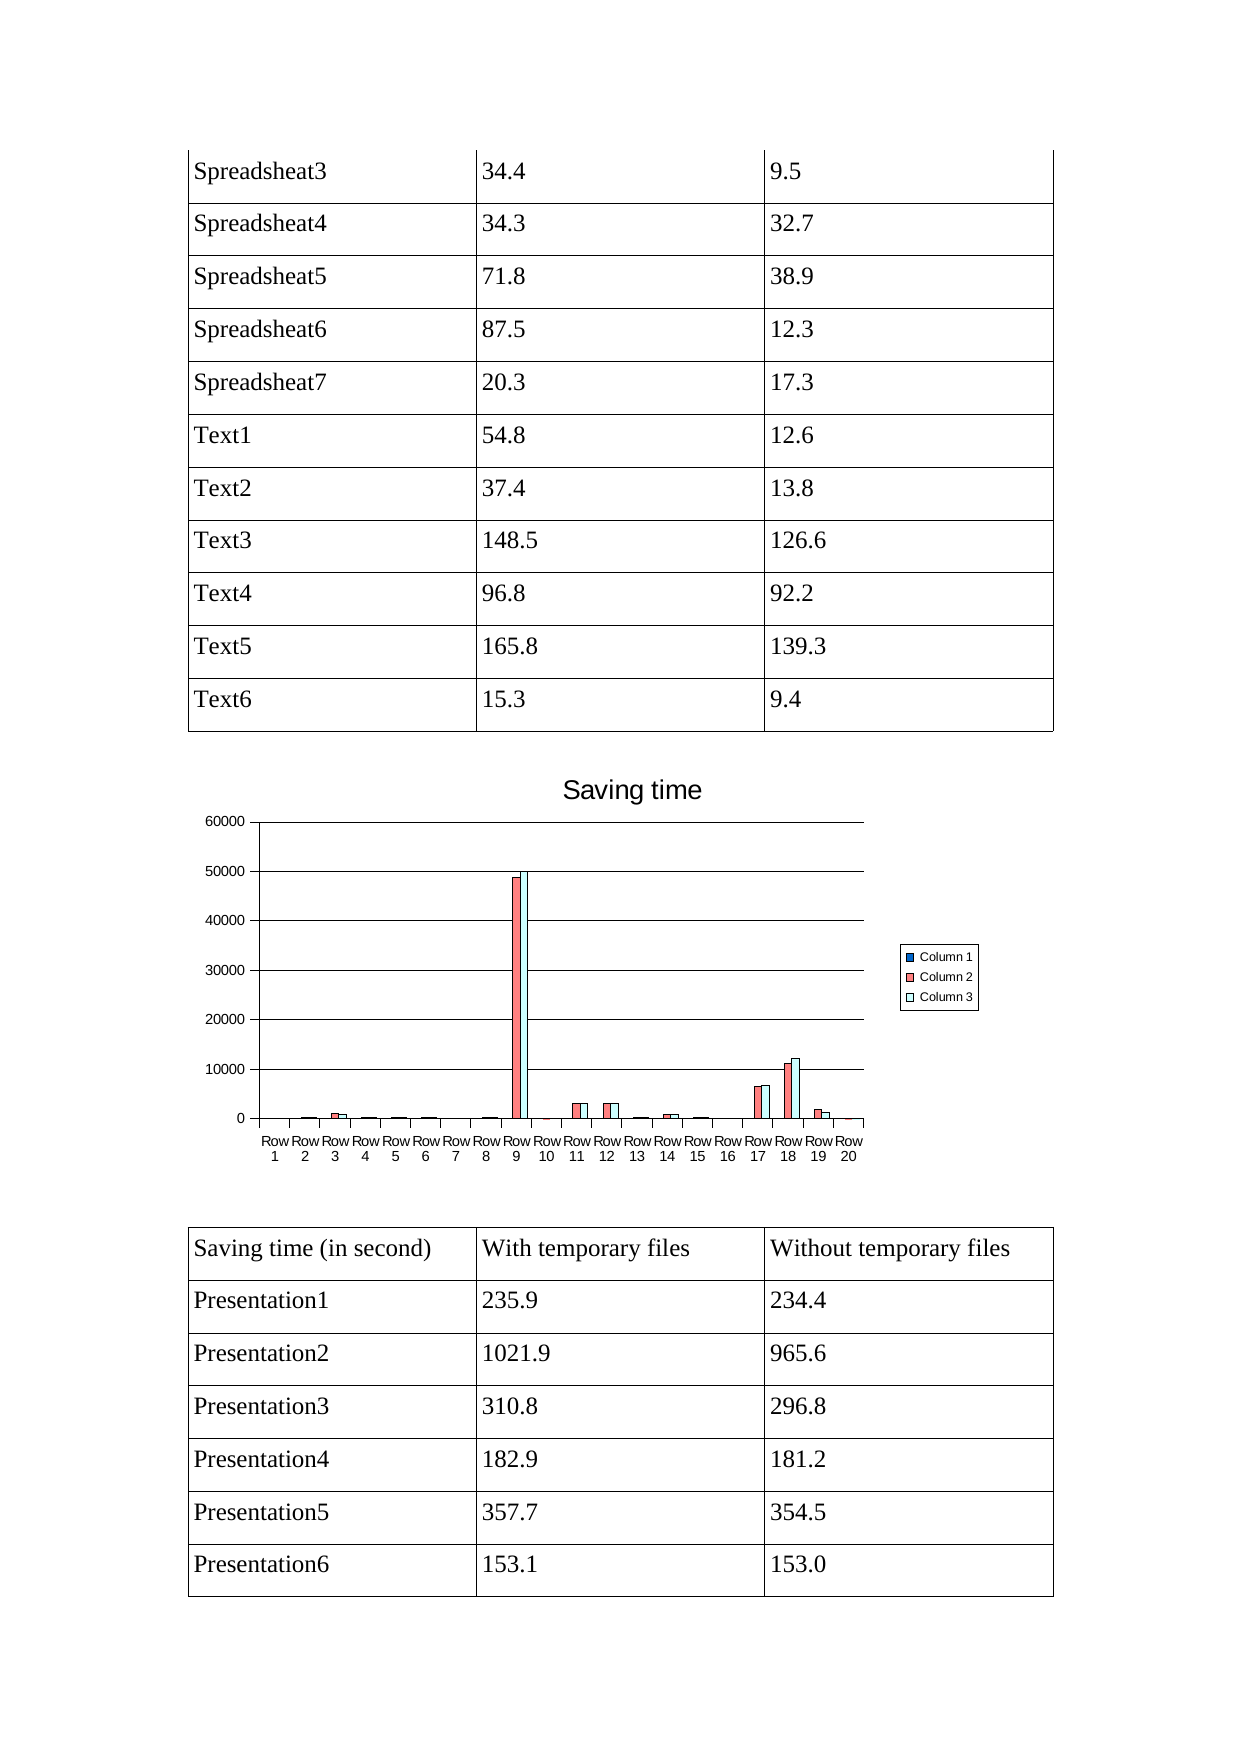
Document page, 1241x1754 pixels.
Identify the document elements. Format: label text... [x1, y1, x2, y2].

table_cell 165.8 [477, 626, 764, 678]
table_cell 296.8 [765, 1386, 1053, 1438]
table_cell Text1 [189, 415, 476, 467]
table_cell Spreadsheat5 [189, 256, 476, 308]
table_header With temporary files [477, 1228, 764, 1280]
table_cell Text2 [189, 468, 476, 520]
table_cell 148.5 [477, 521, 764, 572]
table_cell Text4 [189, 573, 476, 625]
table_cell 34.4 [477, 150, 764, 203]
table_cell Presentation1 [189, 1281, 476, 1333]
table_cell 54.8 [477, 415, 764, 467]
table_cell 234.4 [765, 1281, 1053, 1333]
table_cell 126.6 [765, 521, 1053, 572]
table_cell Presentation3 [189, 1386, 476, 1438]
table_cell 354.5 [765, 1492, 1053, 1544]
table_cell Spreadsheat4 [189, 204, 476, 255]
table_cell Text5 [189, 626, 476, 678]
table_cell 92.2 [765, 573, 1053, 625]
table_cell 20.3 [477, 362, 764, 414]
table_cell 9.5 [765, 150, 1053, 203]
table_cell 357.7 [477, 1492, 764, 1544]
table_cell 181.2 [765, 1439, 1053, 1491]
table_cell Spreadsheat6 [189, 309, 476, 361]
table_cell 71.8 [477, 256, 764, 308]
table_cell 17.3 [765, 362, 1053, 414]
table_cell 12.6 [765, 415, 1053, 467]
table_cell Text6 [189, 679, 476, 731]
table_cell 13.8 [765, 468, 1053, 520]
table_cell Presentation4 [189, 1439, 476, 1491]
table_cell 87.5 [477, 309, 764, 361]
table_cell Presentation2 [189, 1334, 476, 1385]
table_cell 153.0 [765, 1545, 1053, 1596]
table_cell 34.3 [477, 204, 764, 255]
table_cell 235.9 [477, 1281, 764, 1333]
table_cell 15.3 [477, 679, 764, 731]
table_cell 12.3 [765, 309, 1053, 361]
table_cell 310.8 [477, 1386, 764, 1438]
table_cell Text3 [189, 521, 476, 572]
table_cell 96.8 [477, 573, 764, 625]
table_cell 9.4 [765, 679, 1053, 731]
table_cell 37.4 [477, 468, 764, 520]
table_cell Spreadsheat3 [189, 150, 476, 203]
table_cell 182.9 [477, 1439, 764, 1491]
table_cell Spreadsheat7 [189, 362, 476, 414]
table_header Without temporary files [765, 1228, 1053, 1280]
table_cell 32.7 [765, 204, 1053, 255]
table_cell 1021.9 [477, 1334, 764, 1385]
table_cell Presentation6 [189, 1545, 476, 1596]
table_cell 139.3 [765, 626, 1053, 678]
table_header Saving time (in second) [189, 1228, 476, 1280]
table_cell 965.6 [765, 1334, 1053, 1385]
table_cell Presentation5 [189, 1492, 476, 1544]
table_cell 153.1 [477, 1545, 764, 1596]
table_cell 38.9 [765, 256, 1053, 308]
